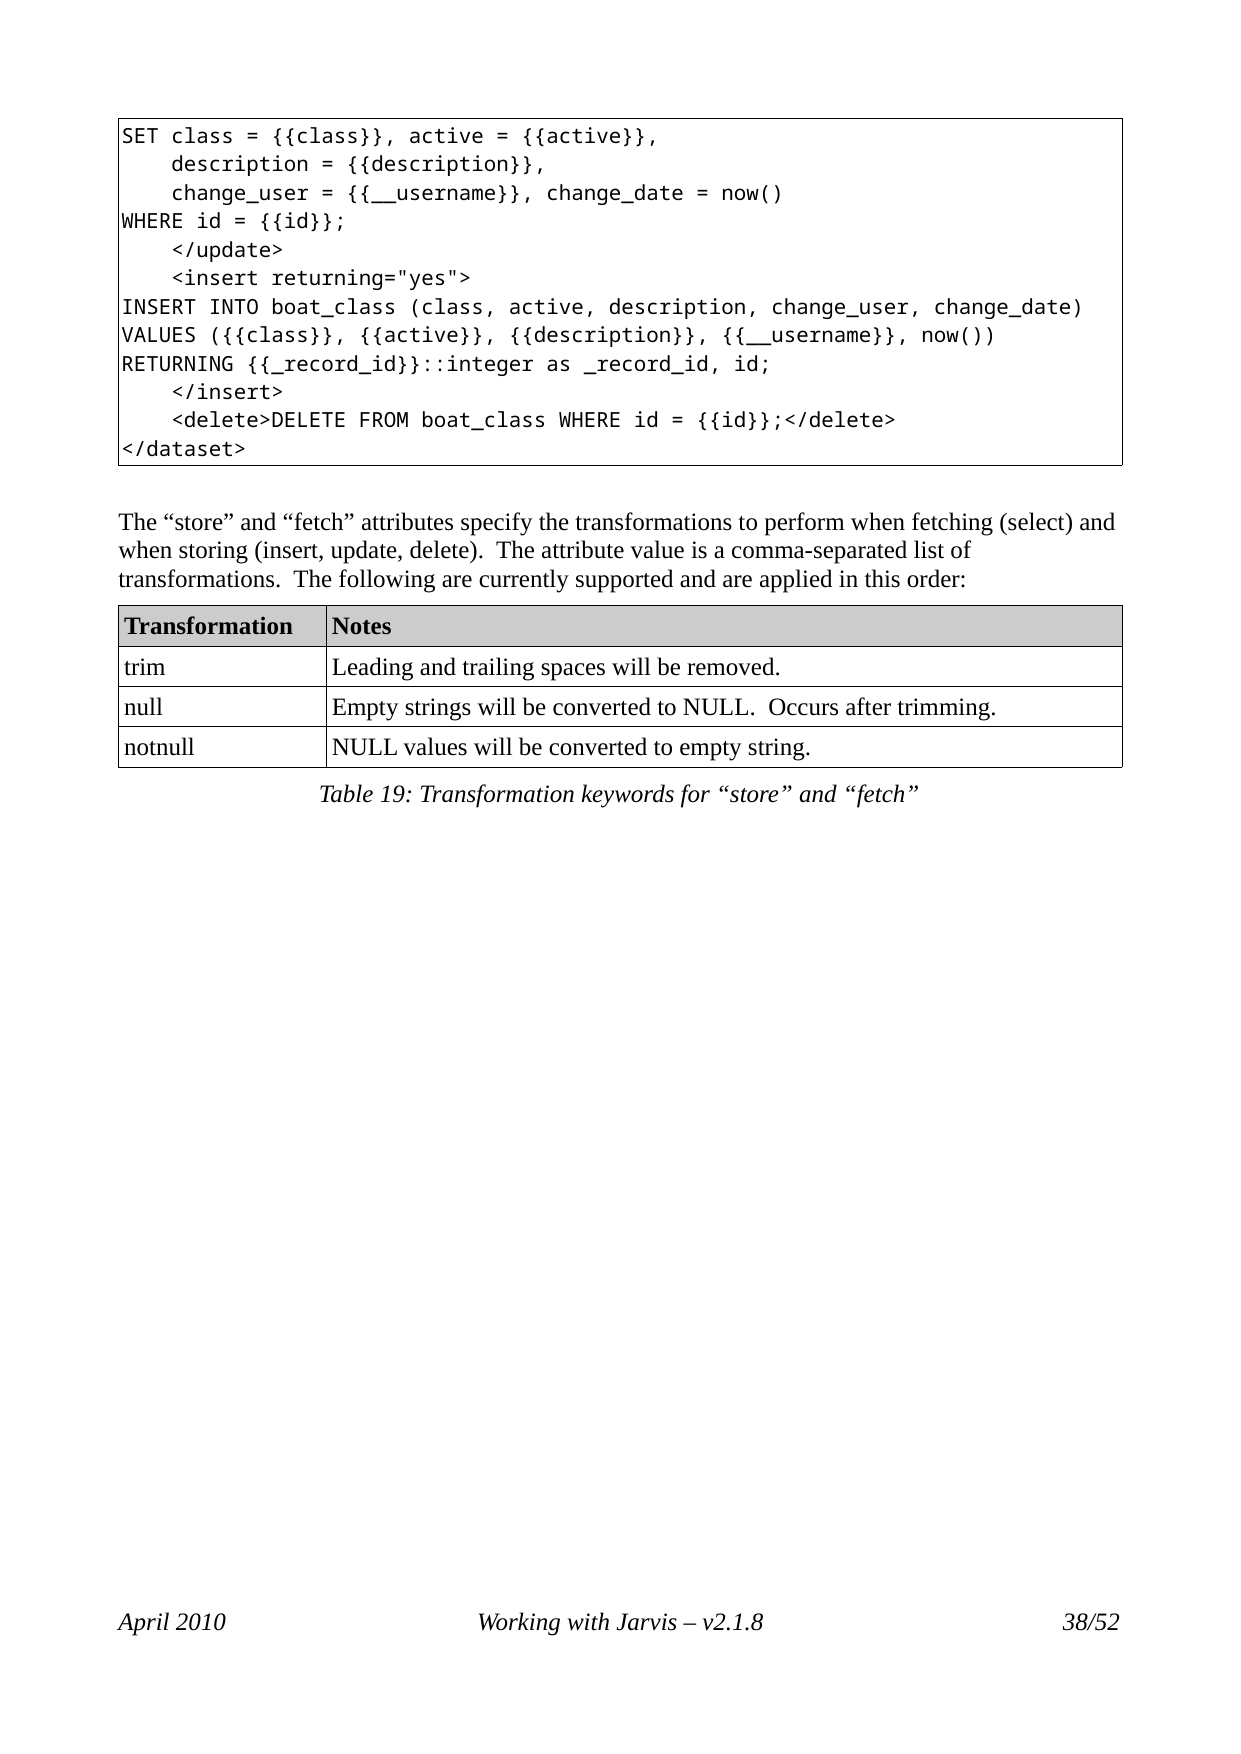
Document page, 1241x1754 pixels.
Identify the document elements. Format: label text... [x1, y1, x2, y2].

text RETURNING {{_record_id}}::integer as _record_id, id; [119, 346, 1122, 374]
text WHERE id = {{id}}; [119, 203, 1122, 232]
table_cell NULL values will be converted to empty string. [327, 727, 1122, 767]
text </dataset> [119, 431, 1122, 465]
text <insert returning="yes"> [119, 260, 1122, 289]
text <delete>DELETE FROM boat_class WHERE id = {{id}};</delete> [119, 402, 1122, 431]
table_cell null [119, 687, 326, 726]
text The “store” and “fetch” attributes specify the transformations to perform when fetching (select) and when storing (insert, update, delete). The attribute value is a comma-separated list of transformations. The following are currently supported and are applied in this order: [118, 507, 1122, 593]
table_cell Empty strings will be converted to NULL. Occurs after trimming. [327, 687, 1122, 726]
table_cell trim [119, 647, 326, 686]
table_cell notnull [119, 727, 326, 767]
text SET class = {{class}}, active = {{active}}, [119, 119, 1122, 147]
text description = {{description}}, [119, 147, 1122, 175]
table_header Notes [327, 606, 1122, 646]
text INSERT INTO boat_class (class, active, description, change_user, change_date) [119, 289, 1122, 317]
text Table 19: Transformation keywords for “store” and “fetch” [118, 779, 1122, 808]
table_cell Leading and trailing spaces will be removed. [327, 647, 1122, 686]
table_header Transformation [119, 606, 326, 646]
text </update> [119, 232, 1122, 260]
text change_user = {{__username}}, change_date = now() [119, 175, 1122, 203]
text </insert> [119, 374, 1122, 402]
text VALUES ({{class}}, {{active}}, {{description}}, {{__username}}, now()) [119, 317, 1122, 346]
